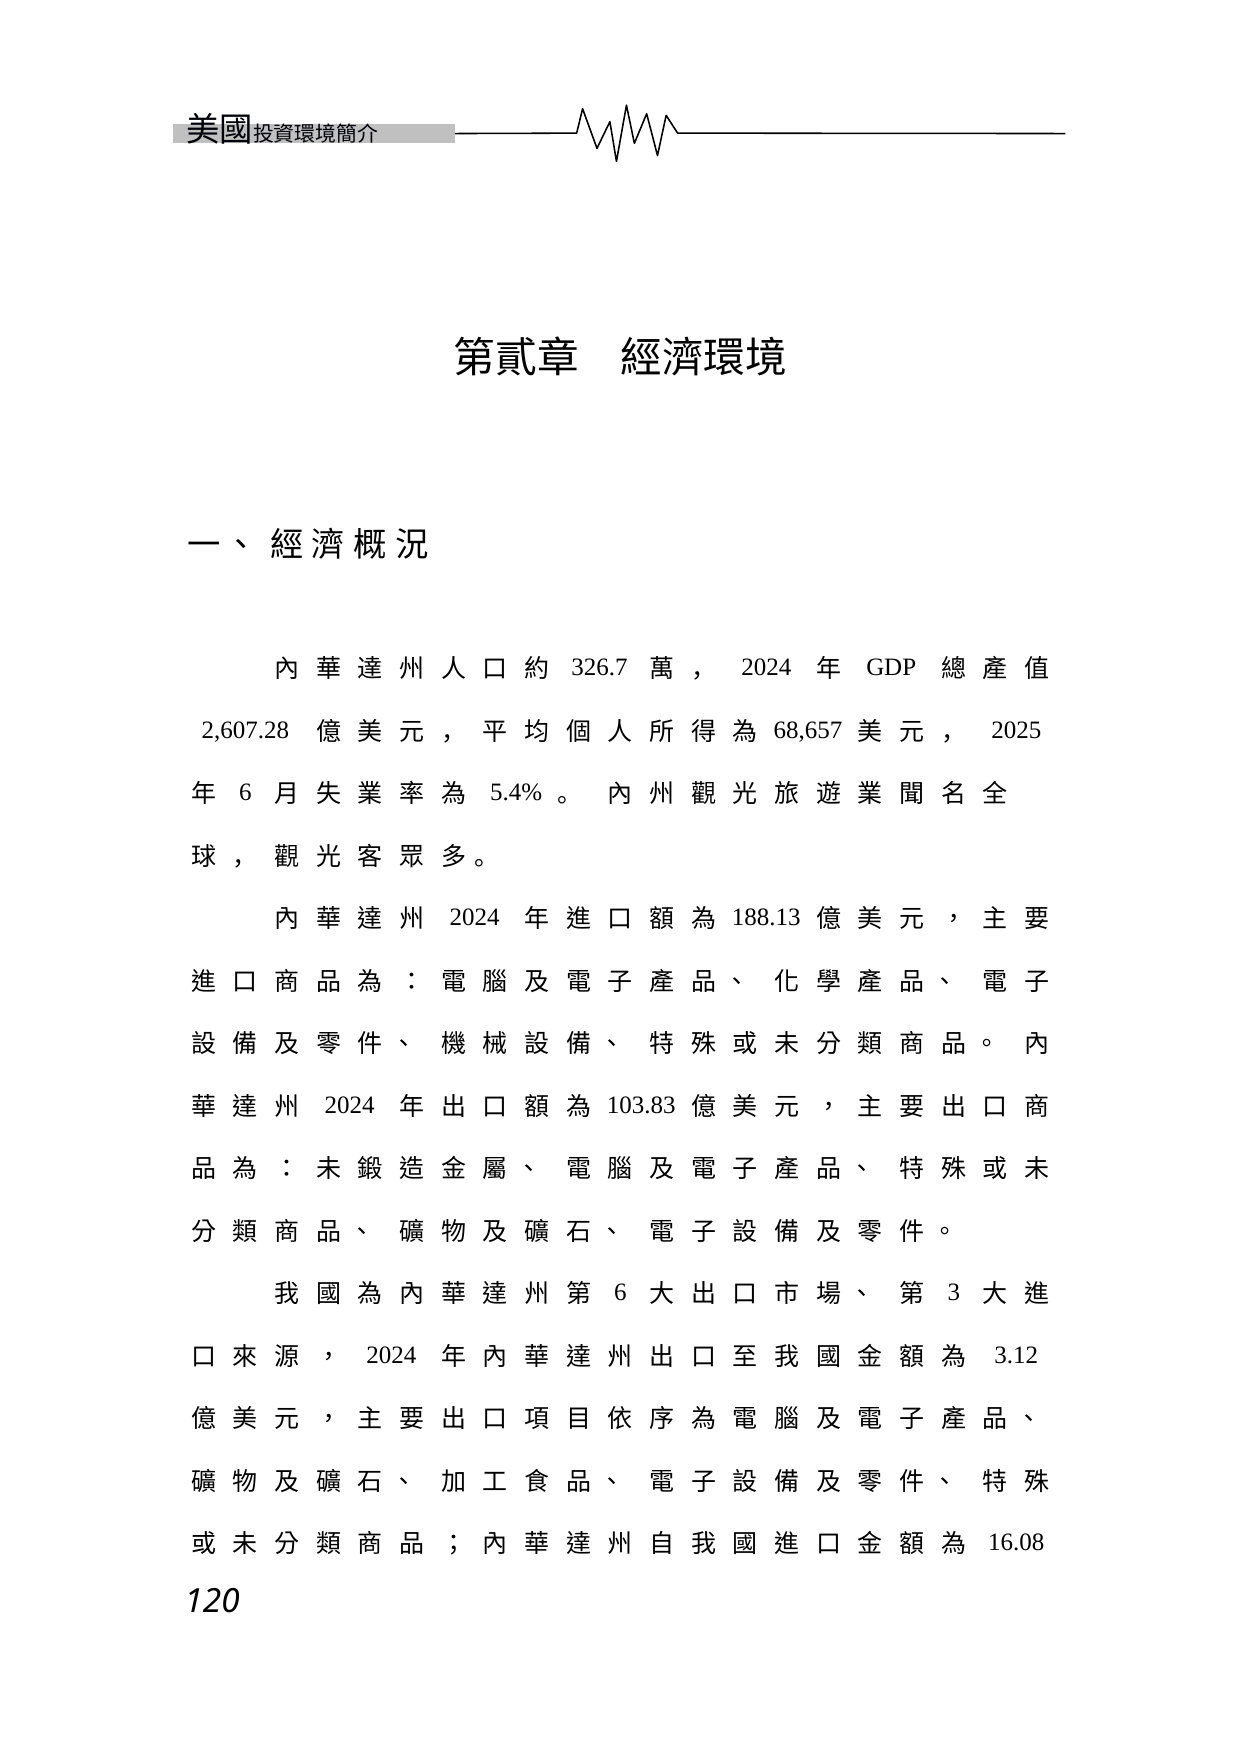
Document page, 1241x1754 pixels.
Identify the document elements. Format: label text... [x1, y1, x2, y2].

text 第貳章 經濟環境 [183, 313, 1058, 375]
text 內華達州2024年進口額為188.13億美元，主要進口商品為：電腦及電子產品、化學產品、電子設備及零件、機械設備、特殊或未分類商品。內華達州2024年出口額為103.83億美元，主要出口商品為：未鍛造金屬、電腦及電子產品、特殊或未分類商品、礦物及礦石、電子設備及零件。 [183, 875, 1058, 1250]
text 內華達州人口約326.7萬，2024年GDP總產值2,607.28億美元，平均個人所得為68,657美元，2025年6月失業率為5.4%。內州觀光旅遊業聞名全球，觀光客眾多。 [183, 625, 1058, 875]
text 一、經濟概況 [183, 500, 1058, 563]
text 我國為內華達州第6大出口市場、第3大進口來源，2024年內華達州出口至我國金額為3.12億美元，主要出口項目依序為電腦及電子產品、礦物及礦石、加工食品、電子設備及零件、特殊或未分類商品；內華達州自我國進口金額為16.08 [183, 1250, 1058, 1563]
